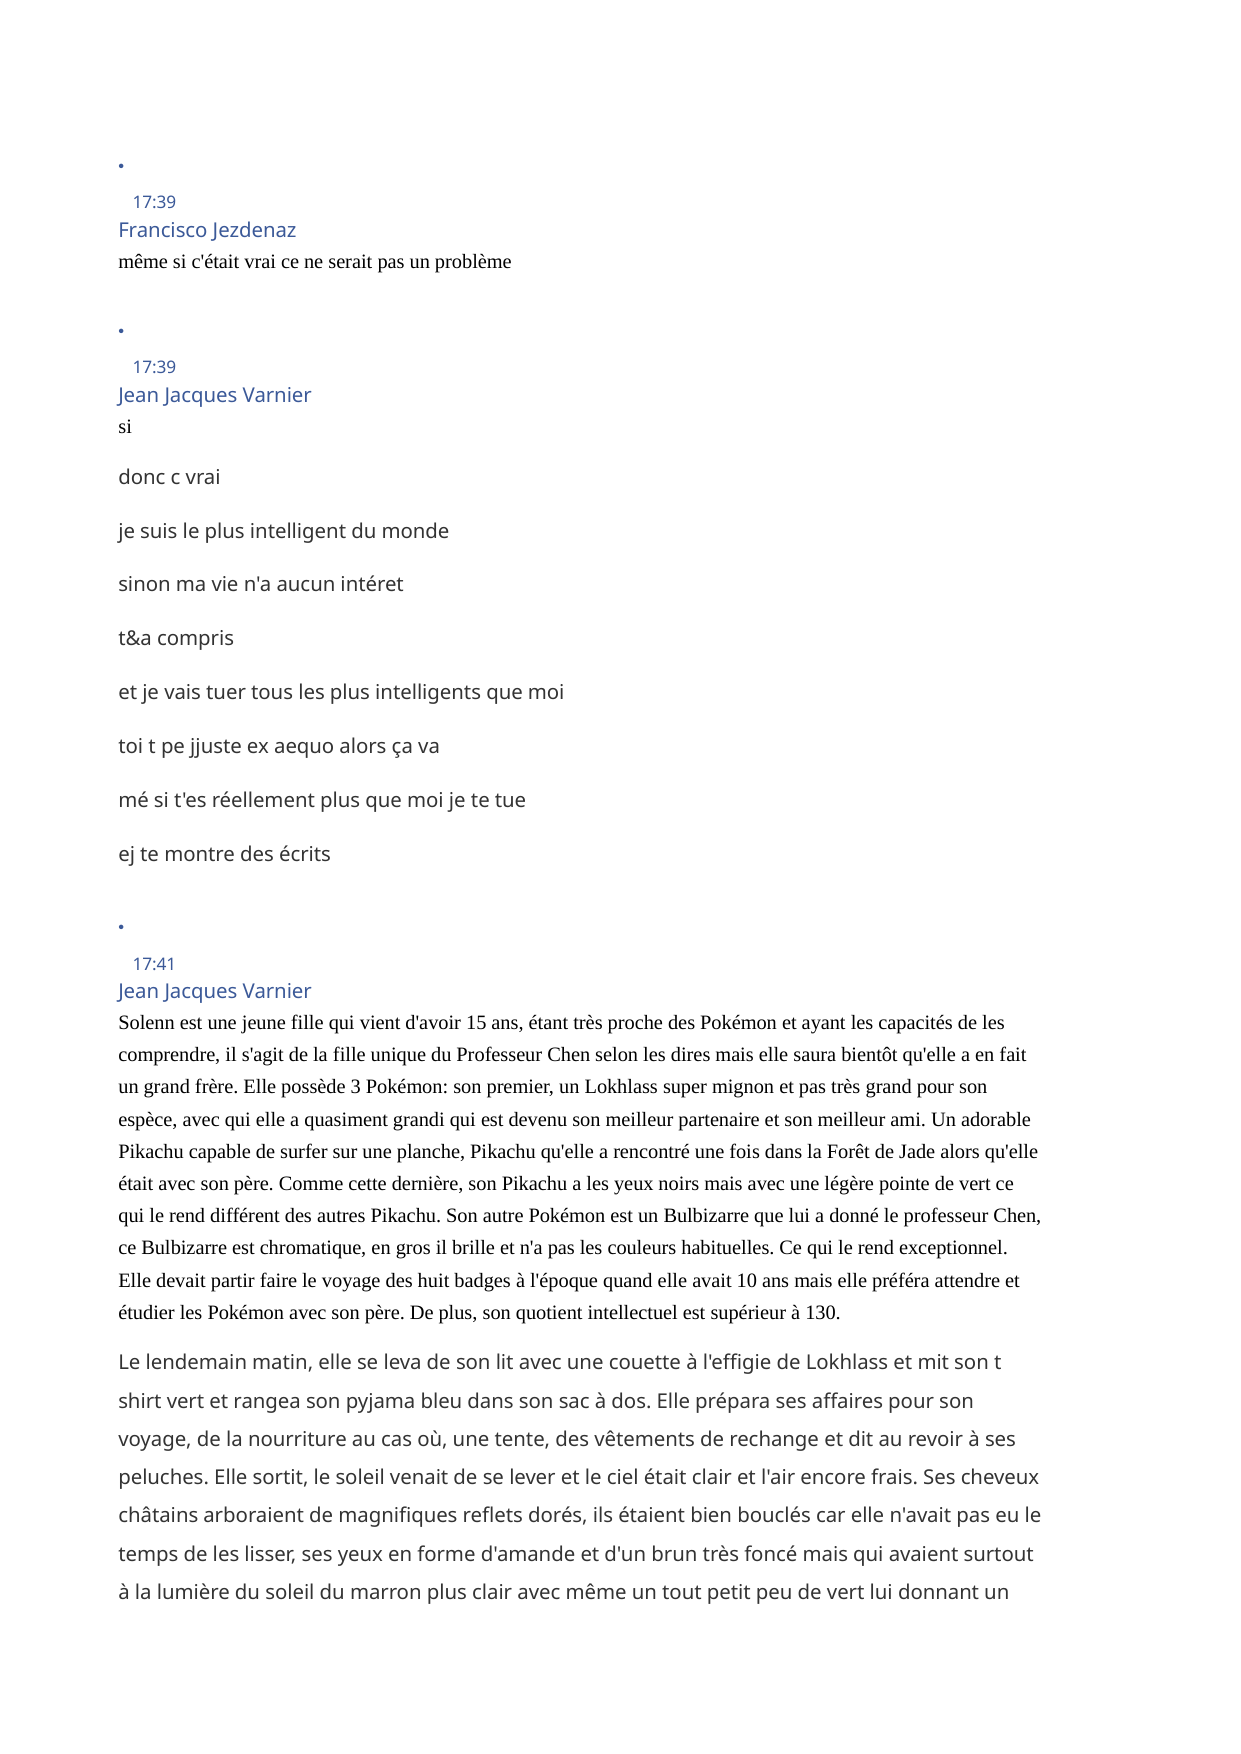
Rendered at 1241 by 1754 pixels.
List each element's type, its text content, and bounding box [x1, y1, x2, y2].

list et je vais tuer tous les plus intelligents que moi [118, 678, 1044, 706]
list 17:41 [118, 949, 1114, 975]
list même si c'était vrai ce ne serait pas un problème [118, 249, 1044, 273]
list 17:39 [118, 354, 1114, 379]
list si [118, 414, 1044, 438]
list Jean Jacques Varnier [118, 977, 1122, 1004]
list je suis le plus intelligent du monde [118, 516, 1044, 544]
list sinon ma vie n'a aucun intéret [118, 570, 1044, 598]
list Le lendemain matin, elle se leva de son lit avec une couette à l'effigie de Lokhlass et mit son t shirt vert et rangea son pyjama bleu dans son sac à dos. Elle prépara ses affaires pour son voyage, de la nourriture au cas où, une tente, des vêtements de rechange et dit au revoir à ses peluches. Elle sortit, le soleil venait de se lever et le ciel était clair et l'air encore frais. Ses cheveux châtains arboraient de magnifiques reflets dorés, ils étaient bien bouclés car elle n'avait pas eu le temps de les lisser, ses yeux en forme d'amande et d'un brun très foncé mais qui avaient surtout à la lumière du soleil du marron plus clair avec même un tout petit peu de vert lui donnant un [118, 1348, 1044, 1605]
list ej te montre des écrits [118, 839, 1044, 867]
list t&a compris [118, 624, 1044, 652]
list Jean Jacques Varnier [118, 381, 1122, 408]
list Francisco Jezdenaz [118, 216, 1122, 243]
list mé si t'es réellement plus que moi je te tue [118, 786, 1044, 813]
list toi t pe jjuste ex aequo alors ça va [118, 732, 1044, 759]
list Solenn est une jeune fille qui vient d'avoir 15 ans, étant très proche des Pokémon et ayant les capacités de les comprendre, il s'agit de la fille unique du Professeur Chen selon les dires mais elle saura bientôt qu'elle a en fait un grand frère. Elle possède 3 Pokémon: son premier, un Lokhlass super mignon et pas très grand pour son espèce, avec qui elle a quasiment grandi qui est devenu son meilleur partenaire et son meilleur ami. Un adorable Pikachu capable de surfer sur une planche, Pikachu qu'elle a rencontré une fois dans la Forêt de Jade alors qu'elle était avec son père. Comme cette dernière, son Pikachu a les yeux noirs mais avec une légère pointe de vert ce qui le rend différent des autres Pikachu. Son autre Pokémon est un Bulbizarre que lui a donné le professeur Chen, ce Bulbizarre est chromatique, en gros il brille et n'a pas les couleurs habituelles. Ce qui le rend exceptionnel. Elle devait partir faire le voyage des huit badges à l'époque quand elle avait 10 ans mais elle préféra attendre et étudier les Pokémon avec son père. De plus, son quotient intellectuel est supérieur à 130. [118, 1011, 1044, 1323]
list donc c vrai [118, 462, 1044, 490]
list 17:39 [118, 188, 1114, 214]
